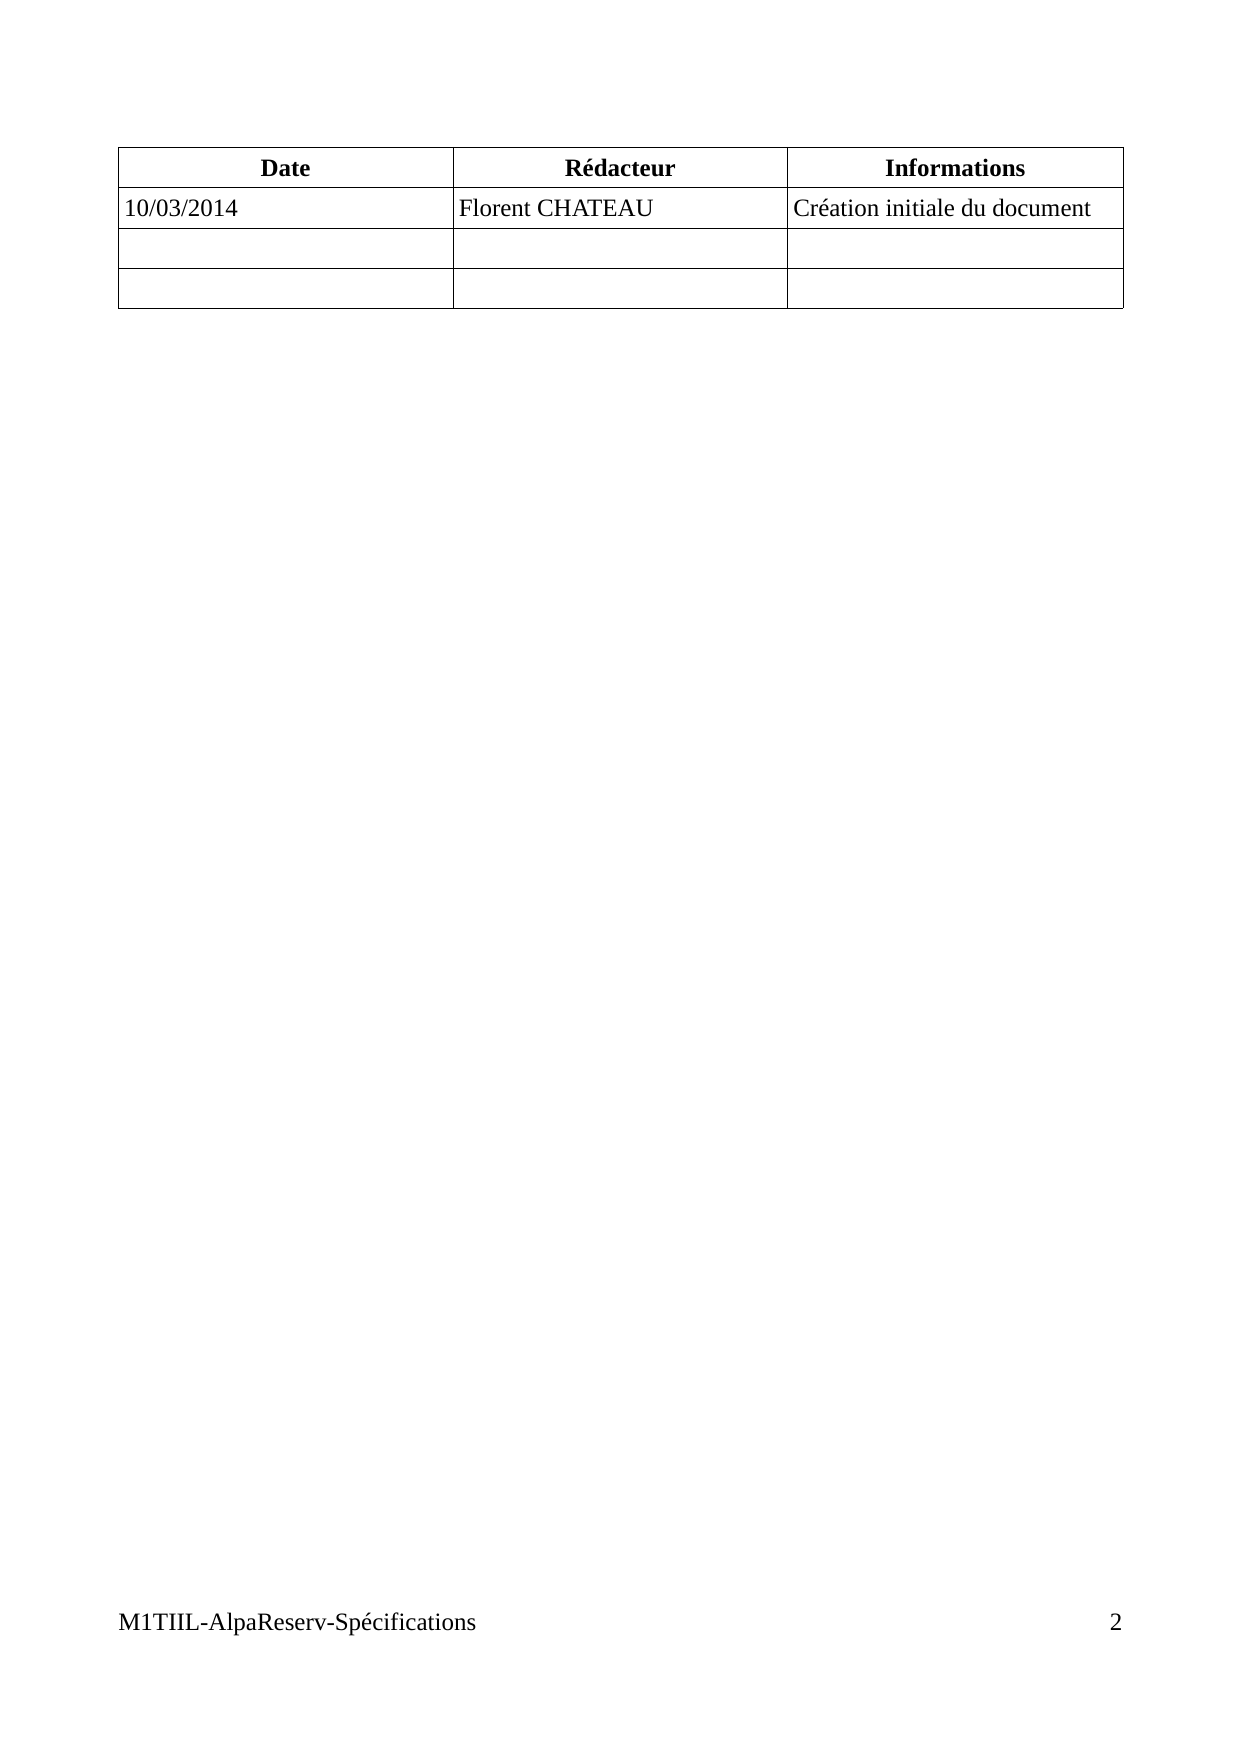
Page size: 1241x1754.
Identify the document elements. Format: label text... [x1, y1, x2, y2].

table_cell 10/03/2014 [119, 188, 453, 227]
table_cell [454, 269, 787, 308]
table_cell [788, 229, 1123, 268]
table_cell [119, 229, 453, 268]
table_header Informations [788, 148, 1123, 187]
table_cell [454, 229, 787, 268]
table_cell [119, 269, 453, 308]
table_cell Création initiale du document [788, 188, 1123, 227]
text [118, 118, 1122, 147]
table_cell [788, 269, 1123, 308]
table_header Rédacteur [454, 148, 787, 187]
table_cell Florent CHATEAU [454, 188, 787, 227]
table_header Date [119, 148, 453, 187]
